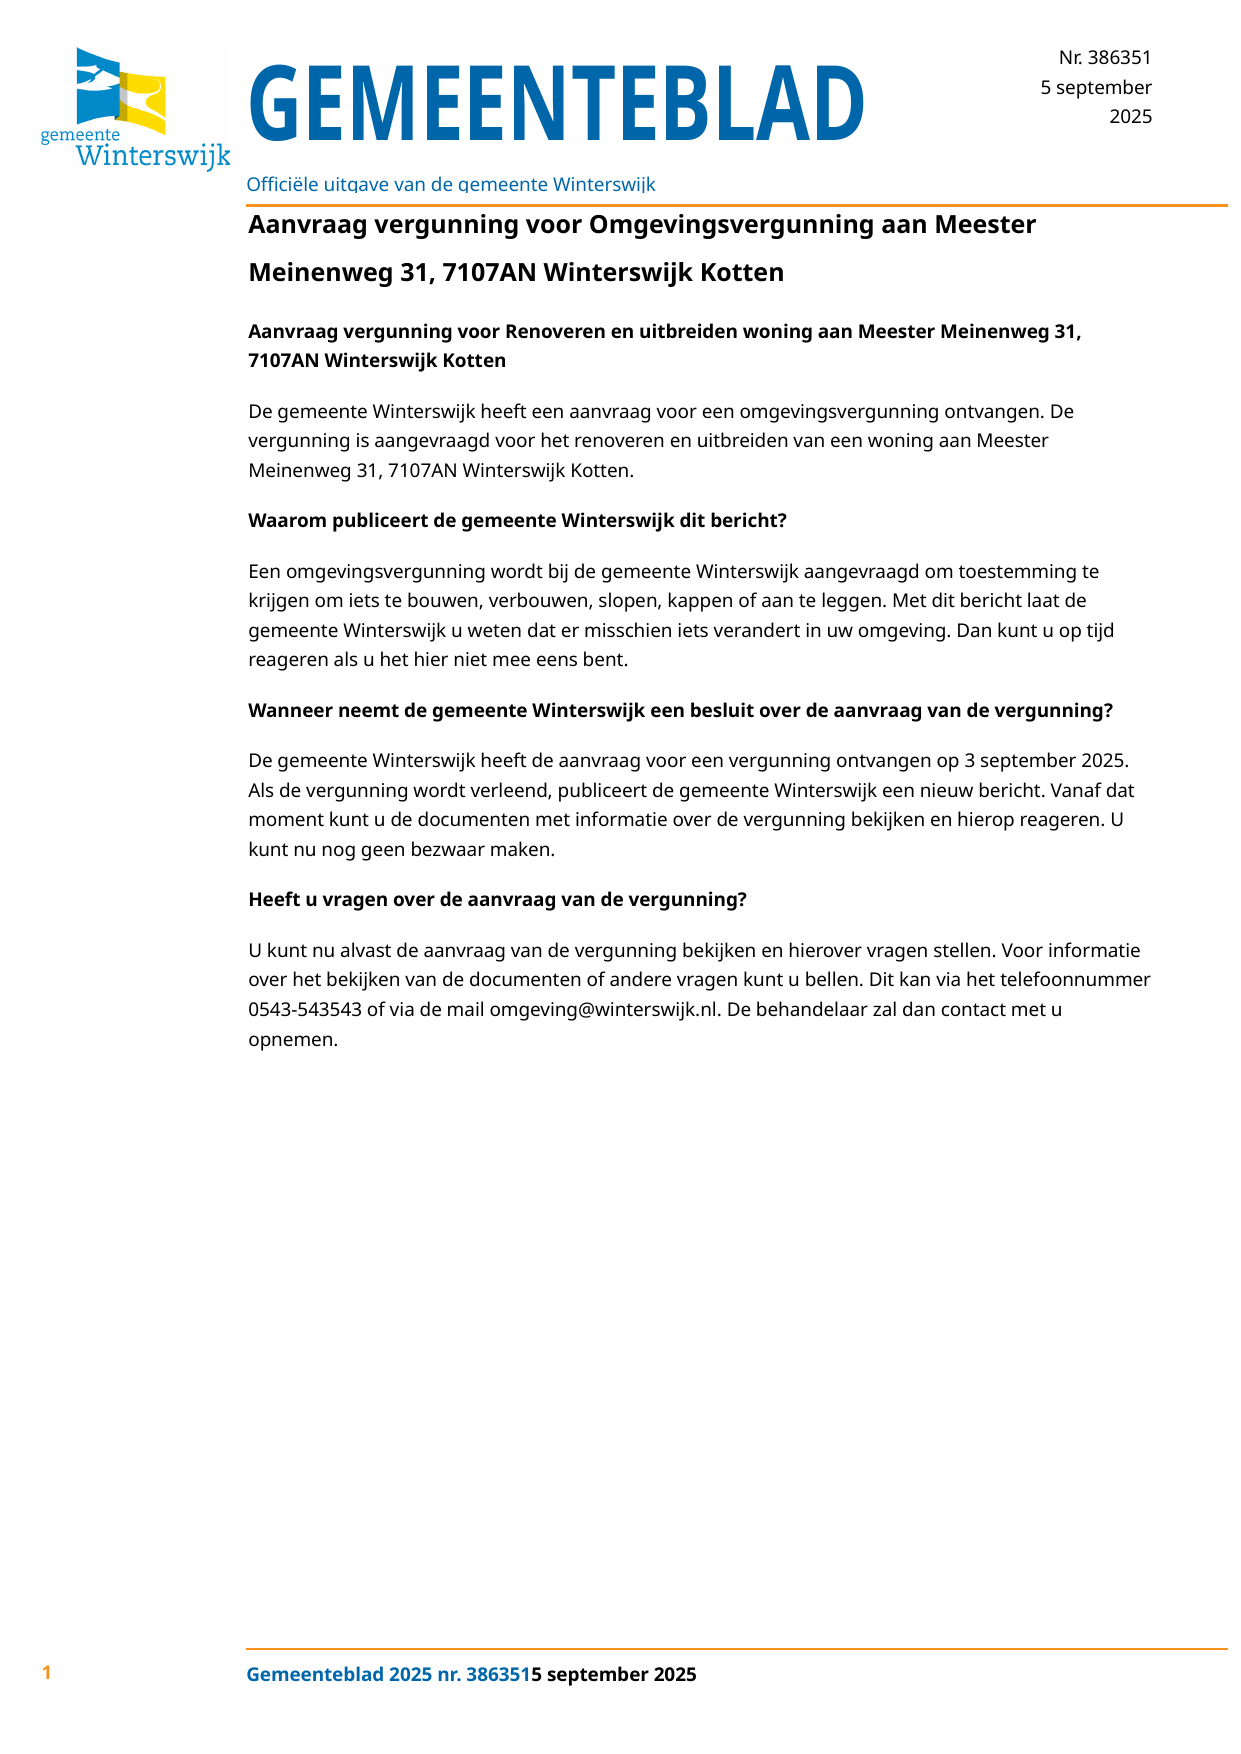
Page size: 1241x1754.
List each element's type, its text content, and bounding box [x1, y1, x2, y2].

text Aanvraag vergunning voor Renoveren en uitbreiden woning aan Meester Meinenweg 31, 7107AN Winterswijk Kotten [248, 318, 1152, 373]
text De gemeente Winterswijk heeft een aanvraag voor een omgevingsvergunning ontvangen. De vergunning is aangevraagd voor het renoveren en uitbreiden van een woning aan Meester Meinenweg 31, 7107AN Winterswijk Kotten. [248, 398, 1152, 483]
text U kunt nu alvast de aanvraag van de vergunning bekijken en hierover vragen stellen. Voor informatie over het bekijken van de documenten of andere vragen kunt u bellen. Dit kan via het telefoonnummer 0543-543543 of via de mail omgeving@winterswijk.nl. De behandelaar zal dan contact met u opnemen. [248, 937, 1152, 1052]
text Een omgevingsvergunning wordt bij de gemeente Winterswijk aangevraagd om toestemming te krijgen om iets te bouwen, verbouwen, slopen, kappen of aan te leggen. Met dit bericht laat de gemeente Winterswijk u weten dat er misschien iets verandert in uw omgeving. Dan kunt u op tijd reageren als u het hier niet mee eens bent. [248, 558, 1152, 672]
text Heeft u vragen over de aanvraag van de vergunning? [248, 887, 1152, 912]
text Waarom publiceert de gemeente Winterswijk dit bericht? [248, 507, 1152, 533]
text De gemeente Winterswijk heeft de aanvraag voor een vergunning ontvangen op 3 september 2025. Als de vergunning wordt verleend, publiceert de gemeente Winterswijk een nieuw bericht. Vanaf dat moment kunt u de documenten met informatie over de vergunning bekijken en hierop reageren. U kunt nu nog geen bezwaar maken. [248, 747, 1152, 862]
picture [41, 47, 231, 172]
picture [225, 153, 231, 162]
text Aanvraag vergunning voor Omgevingsvergunning aan Meester Meinenweg 31, 7107AN Winterswijk Kotten [248, 207, 1152, 288]
text Wanneer neemt de gemeente Winterswijk een besluit over de aanvraag van de vergunning? [248, 697, 1152, 723]
